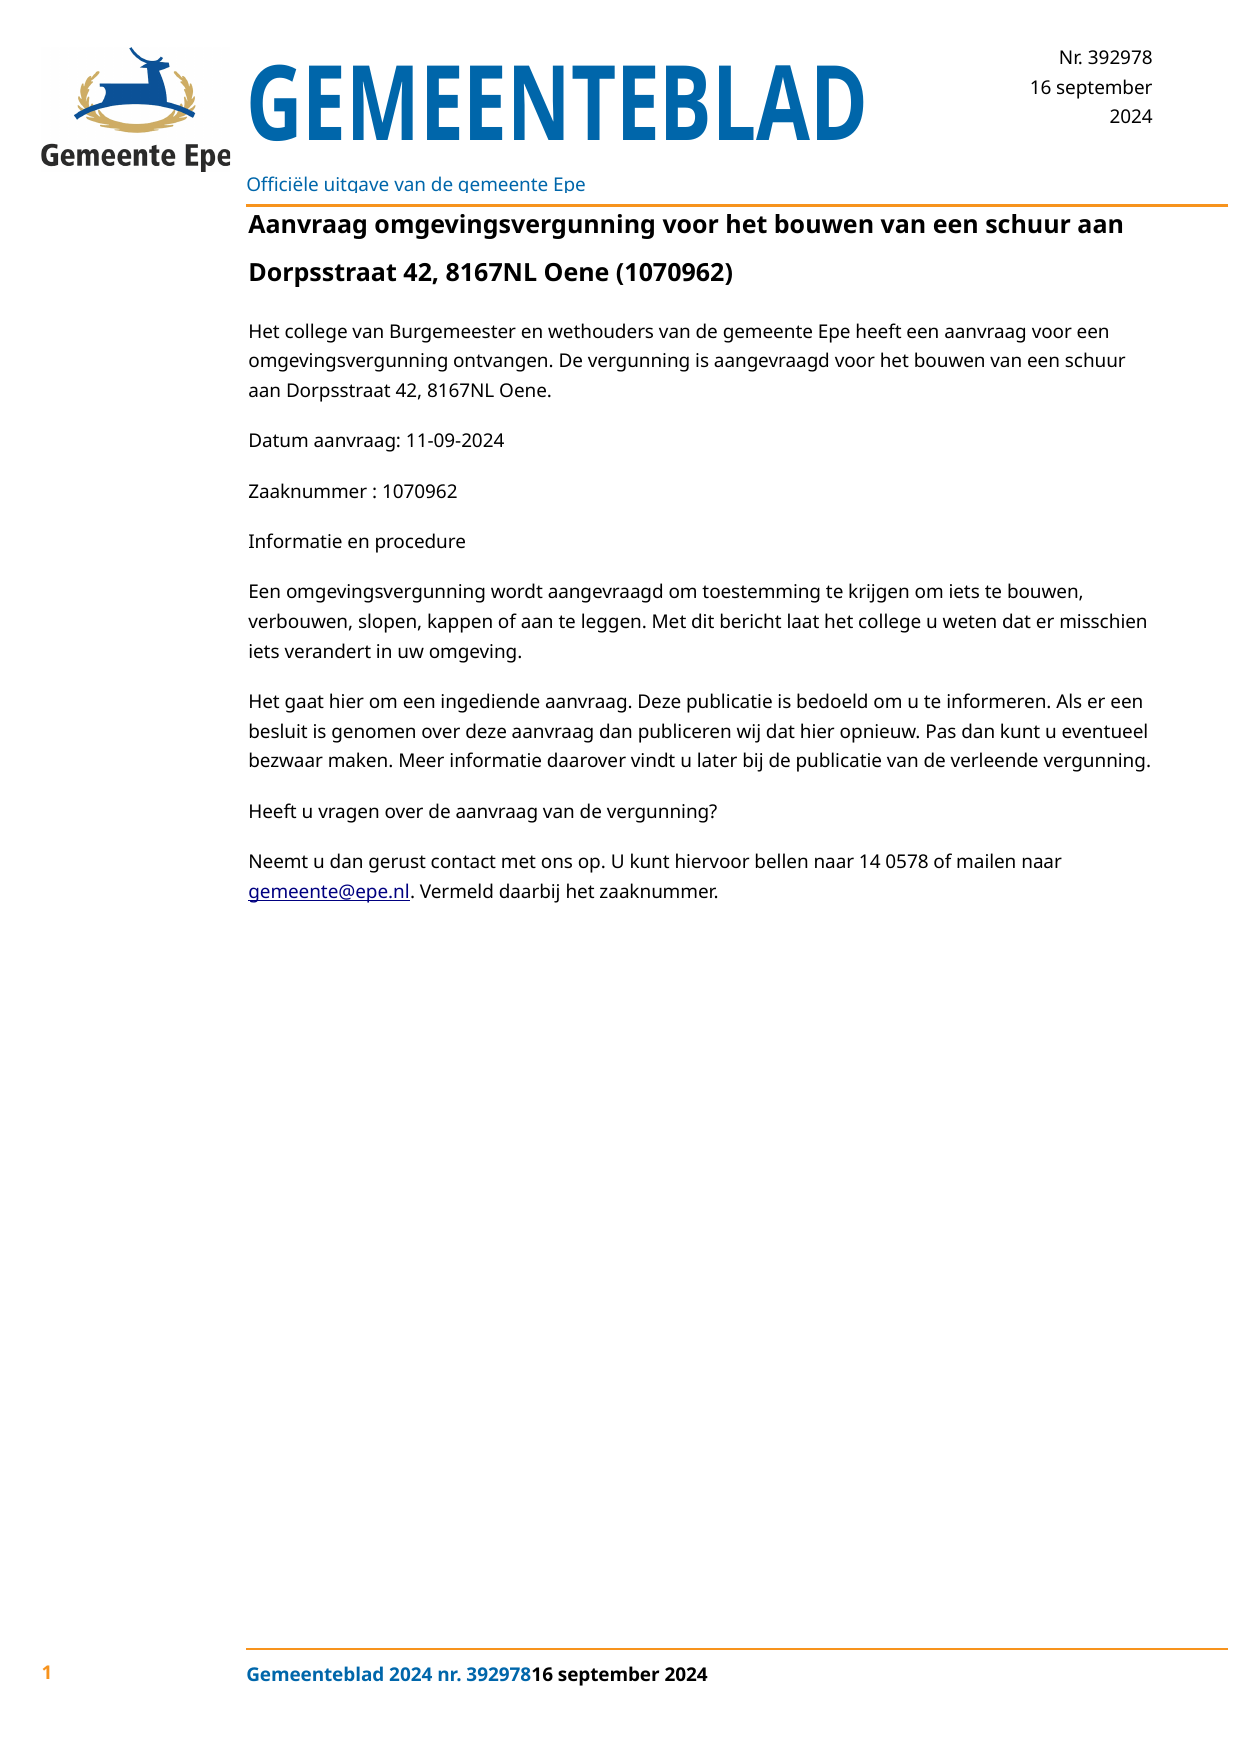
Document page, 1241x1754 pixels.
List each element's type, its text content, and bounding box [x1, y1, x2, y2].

text Aanvraag omgevingsvergunning voor het bouwen van een schuur aan Dorpsstraat 42, 8167NL Oene (1070962) [248, 207, 1152, 288]
text Zaaknummer : 1070962 [248, 478, 1152, 504]
text Het gaat hier om een ingediende aanvraag. Deze publicatie is bedoeld om u te informeren. Als er een besluit is genomen over deze aanvraag dan publiceren wij dat hier opnieuw. Pas dan kunt u eventueel bezwaar maken. Meer informatie daarover vindt u later bij de publicatie van de verleende vergunning. [248, 688, 1152, 773]
text Datum aanvraag: 11-09-2024 [248, 427, 1152, 453]
text Een omgevingsvergunning wordt aangevraagd om toestemming te krijgen om iets te bouwen, verbouwen, slopen, kappen of aan te leggen. Met dit bericht laat het college u weten dat er misschien iets verandert in uw omgeving. [248, 579, 1152, 664]
picture [41, 47, 231, 172]
text Het college van Burgemeester en wethouders van de gemeente Epe heeft een aanvraag voor een omgevingsvergunning ontvangen. De vergunning is aangevraagd voor het bouwen van een schuur aan Dorpsstraat 42, 8167NL Oene. [248, 318, 1152, 403]
text Neemt u dan gerust contact met ons op. U kunt hiervoor bellen naar 14 0578 of mailen naar gemeente@epe.nl. Vermeld daarbij het zaaknummer. [248, 848, 1152, 904]
text Heeft u vragen over de aanvraag van de vergunning? [248, 798, 1152, 824]
text Informatie en procedure [248, 528, 1152, 554]
